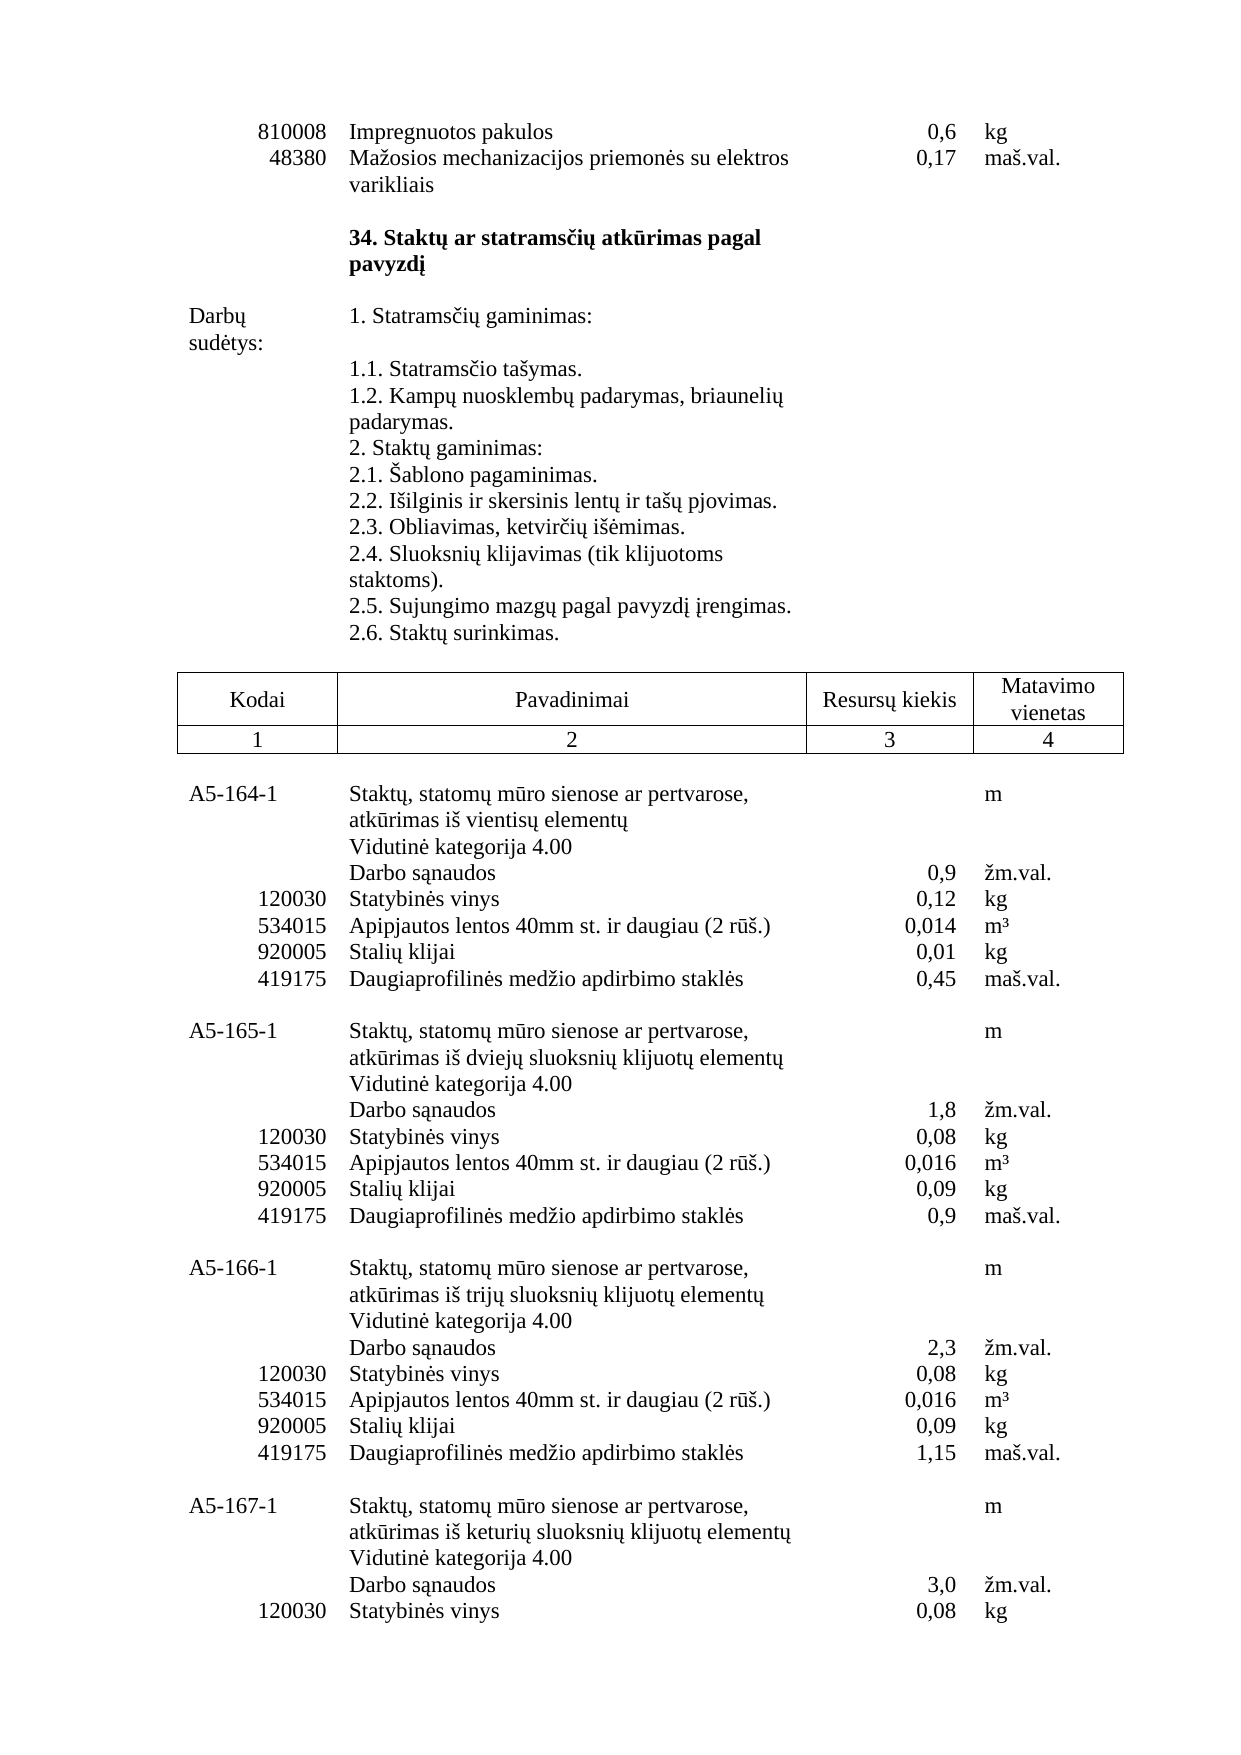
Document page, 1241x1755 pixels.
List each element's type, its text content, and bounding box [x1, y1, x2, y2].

table_cell [806, 1544, 973, 1571]
table_cell [338, 645, 806, 672]
table_cell [177, 197, 338, 223]
table_cell [806, 461, 973, 487]
table_cell [177, 754, 338, 780]
table_cell kg [973, 118, 1123, 144]
table_cell Darbo sąnaudos [338, 1571, 806, 1597]
table_cell Resursų kiekis [807, 673, 973, 725]
table_cell [177, 1070, 338, 1096]
table_cell [177, 859, 338, 886]
table_cell [177, 434, 338, 461]
table_cell žm.val. [973, 1096, 1123, 1123]
table_cell [973, 754, 1123, 780]
table_cell [177, 540, 338, 592]
table_cell m³ [973, 1149, 1123, 1175]
table_cell Darbo sąnaudos [338, 1096, 806, 1123]
table_cell Mažosios mechanizacijos priemonės su elektros varikliais [338, 145, 806, 197]
table_cell [806, 1070, 973, 1096]
table_cell [806, 1228, 973, 1254]
table_cell 0,9 [806, 1202, 973, 1228]
table_cell 120030 [177, 1123, 338, 1149]
table_cell [177, 224, 338, 276]
table_cell [177, 514, 338, 540]
table_cell 1 [178, 726, 337, 753]
table_cell 1. Statramsčių gaminimas: [338, 303, 806, 355]
table_cell [973, 434, 1123, 461]
table_cell maš.val. [973, 1439, 1123, 1465]
table_cell [338, 276, 806, 303]
table_cell Impregnuotos pakulos [338, 118, 806, 144]
table_cell žm.val. [973, 859, 1123, 886]
table_cell [806, 514, 973, 540]
table_cell 419175 [177, 1439, 338, 1465]
table_cell Darbo sąnaudos [338, 1334, 806, 1360]
table_cell Statybinės vinys [338, 1360, 806, 1386]
table_cell m³ [973, 1386, 1123, 1413]
table_cell Vidutinė kategorija 4.00 [338, 833, 806, 859]
table_cell Vidutinė kategorija 4.00 [338, 1544, 806, 1571]
table_cell 1,15 [806, 1439, 973, 1465]
table_cell [806, 224, 973, 276]
table_cell 2.5. Sujungimo mazgų pagal pavyzdį įrengimas. [338, 593, 806, 619]
table_cell 34. Staktų ar statramsčių atkūrimas pagal pavyzdį [338, 224, 806, 276]
table_cell maš.val. [973, 145, 1123, 197]
table_cell [177, 619, 338, 645]
table_cell 2.2. Išilginis ir skersinis lentų ir tašų pjovimas. [338, 487, 806, 513]
table_cell 920005 [177, 1175, 338, 1202]
table_cell [973, 197, 1123, 223]
table_cell Apipjautos lentos 40mm st. ir daugiau (2 rūš.) [338, 1149, 806, 1175]
table_cell Stalių klijai [338, 1413, 806, 1439]
table_cell Kodai [178, 673, 337, 725]
table_cell 1.2. Kampų nuosklembų padarymas, briaunelių padarymas. [338, 382, 806, 434]
table_cell [806, 754, 973, 780]
table_cell 0,09 [806, 1413, 973, 1439]
table_cell [806, 780, 973, 833]
table_cell A5-164-1 [177, 780, 338, 833]
table_cell 3 [807, 726, 973, 753]
table_cell [973, 514, 1123, 540]
table_cell [806, 1492, 973, 1544]
table_cell 534015 [177, 912, 338, 938]
table_cell [177, 1571, 338, 1597]
table_cell 120030 [177, 1597, 338, 1623]
table_cell Matavimo vienetas [974, 673, 1123, 725]
table_cell žm.val. [973, 1571, 1123, 1597]
table_cell [973, 224, 1123, 276]
table_cell [973, 833, 1123, 859]
table_cell Vidutinė kategorija 4.00 [338, 1307, 806, 1333]
table_cell [177, 1228, 338, 1254]
table_cell 120030 [177, 1360, 338, 1386]
table_cell 2.3. Obliavimas, ketvirčių išėmimas. [338, 514, 806, 540]
table_cell [973, 487, 1123, 513]
table_cell [806, 833, 973, 859]
table_cell Daugiaprofilinės medžio apdirbimo staklės [338, 965, 806, 991]
table_cell [973, 1070, 1123, 1096]
table_cell 4 [974, 726, 1123, 753]
table_cell m [973, 1492, 1123, 1544]
table_cell kg [973, 886, 1123, 912]
table_cell [177, 1307, 338, 1333]
table_cell [177, 1334, 338, 1360]
table_cell 0,014 [806, 912, 973, 938]
table_cell 419175 [177, 965, 338, 991]
table_cell [973, 593, 1123, 619]
table_cell [177, 593, 338, 619]
table_cell 2.1. Šablono pagaminimas. [338, 461, 806, 487]
table_cell [338, 754, 806, 780]
table_cell [973, 540, 1123, 592]
table_cell [806, 434, 973, 461]
table_cell [177, 276, 338, 303]
table_cell Staktų, statomų mūro sienose ar pertvarose, atkūrimas iš keturių sluoksnių klijuotų elementų [338, 1492, 806, 1544]
table_cell [177, 487, 338, 513]
table_cell 0,08 [806, 1597, 973, 1623]
table_cell 534015 [177, 1149, 338, 1175]
table_cell m [973, 1017, 1123, 1070]
table_cell [177, 1096, 338, 1123]
table_cell m [973, 1255, 1123, 1307]
table_cell 0,016 [806, 1149, 973, 1175]
table_cell [177, 1544, 338, 1571]
table_cell 0,01 [806, 938, 973, 964]
table_cell [806, 645, 973, 672]
table_cell 2 [338, 726, 806, 753]
table_cell kg [973, 1360, 1123, 1386]
table_cell [338, 197, 806, 223]
table_cell [177, 645, 338, 672]
table_cell Staktų, statomų mūro sienose ar pertvarose, atkūrimas iš dviejų sluoksnių klijuotų elementų [338, 1017, 806, 1070]
table_cell [338, 991, 806, 1017]
table_cell [177, 355, 338, 382]
table_cell [806, 540, 973, 592]
table_cell A5-165-1 [177, 1017, 338, 1070]
table_cell [806, 382, 973, 434]
table_cell [806, 1307, 973, 1333]
table_cell 0,08 [806, 1123, 973, 1149]
table_cell Statybinės vinys [338, 1123, 806, 1149]
table_cell [973, 619, 1123, 645]
table_cell [177, 833, 338, 859]
table_cell [806, 593, 973, 619]
table_cell Daugiaprofilinės medžio apdirbimo staklės [338, 1439, 806, 1465]
table_cell [806, 355, 973, 382]
table_cell [806, 619, 973, 645]
table_cell [973, 1465, 1123, 1492]
table_cell 48380 [177, 145, 338, 197]
table_cell [973, 461, 1123, 487]
table_cell A5-167-1 [177, 1492, 338, 1544]
table_cell [973, 1307, 1123, 1333]
table_cell 1,8 [806, 1096, 973, 1123]
table_cell 2. Staktų gaminimas: [338, 434, 806, 461]
table_cell [973, 1228, 1123, 1254]
table_cell [806, 1255, 973, 1307]
table_cell 120030 [177, 886, 338, 912]
table_cell Darbo sąnaudos [338, 859, 806, 886]
table_cell [973, 276, 1123, 303]
table_cell 3,0 [806, 1571, 973, 1597]
table_cell Stalių klijai [338, 1175, 806, 1202]
table_cell 0,9 [806, 859, 973, 886]
table_cell Statybinės vinys [338, 886, 806, 912]
table_cell maš.val. [973, 965, 1123, 991]
table_cell [806, 487, 973, 513]
table_cell Pavadinimai [338, 673, 806, 725]
table_cell 0,17 [806, 145, 973, 197]
table_cell [806, 303, 973, 355]
table_cell Apipjautos lentos 40mm st. ir daugiau (2 rūš.) [338, 912, 806, 938]
table_cell [806, 1017, 973, 1070]
table_cell m³ [973, 912, 1123, 938]
table_cell [806, 991, 973, 1017]
table_cell 920005 [177, 938, 338, 964]
table_cell [806, 276, 973, 303]
table_cell 0,08 [806, 1360, 973, 1386]
table_cell Apipjautos lentos 40mm st. ir daugiau (2 rūš.) [338, 1386, 806, 1413]
table_cell Vidutinė kategorija 4.00 [338, 1070, 806, 1096]
table_cell [806, 1465, 973, 1492]
table_cell [177, 1465, 338, 1492]
table_cell 534015 [177, 1386, 338, 1413]
table_cell Staktų, statomų mūro sienose ar pertvarose, atkūrimas iš vientisų elementų [338, 780, 806, 833]
table_cell žm.val. [973, 1334, 1123, 1360]
table_cell [177, 991, 338, 1017]
table_cell 0,6 [806, 118, 973, 144]
table_cell kg [973, 1123, 1123, 1149]
table_cell [338, 1465, 806, 1492]
table_cell [973, 1544, 1123, 1571]
table_cell 419175 [177, 1202, 338, 1228]
table_cell [973, 303, 1123, 355]
table_cell Statybinės vinys [338, 1597, 806, 1623]
table_cell [973, 991, 1123, 1017]
table_cell 2.6. Staktų surinkimas. [338, 619, 806, 645]
table_cell Darbų sudėtys: [177, 303, 338, 355]
table_cell A5-166-1 [177, 1255, 338, 1307]
table_cell 0,09 [806, 1175, 973, 1202]
table_cell kg [973, 1175, 1123, 1202]
table_cell Daugiaprofilinės medžio apdirbimo staklės [338, 1202, 806, 1228]
table_cell m [973, 780, 1123, 833]
table_cell [806, 197, 973, 223]
table_cell 2,3 [806, 1334, 973, 1360]
table_cell [973, 355, 1123, 382]
table_cell 1.1. Statramsčio tašymas. [338, 355, 806, 382]
table_cell [177, 461, 338, 487]
table_cell kg [973, 938, 1123, 964]
table_cell kg [973, 1597, 1123, 1623]
table_cell 920005 [177, 1413, 338, 1439]
table_cell 2.4. Sluoksnių klijavimas (tik klijuotoms staktoms). [338, 540, 806, 592]
table_cell Stalių klijai [338, 938, 806, 964]
table_cell [177, 382, 338, 434]
table_cell 0,016 [806, 1386, 973, 1413]
table_cell 810008 [177, 118, 338, 144]
table_cell [338, 1228, 806, 1254]
table_cell maš.val. [973, 1202, 1123, 1228]
table_cell 0,12 [806, 886, 973, 912]
table_cell 0,45 [806, 965, 973, 991]
table_cell kg [973, 1413, 1123, 1439]
table_cell Staktų, statomų mūro sienose ar pertvarose, atkūrimas iš trijų sluoksnių klijuotų elementų [338, 1255, 806, 1307]
table_cell [973, 645, 1123, 672]
table_cell [973, 382, 1123, 434]
